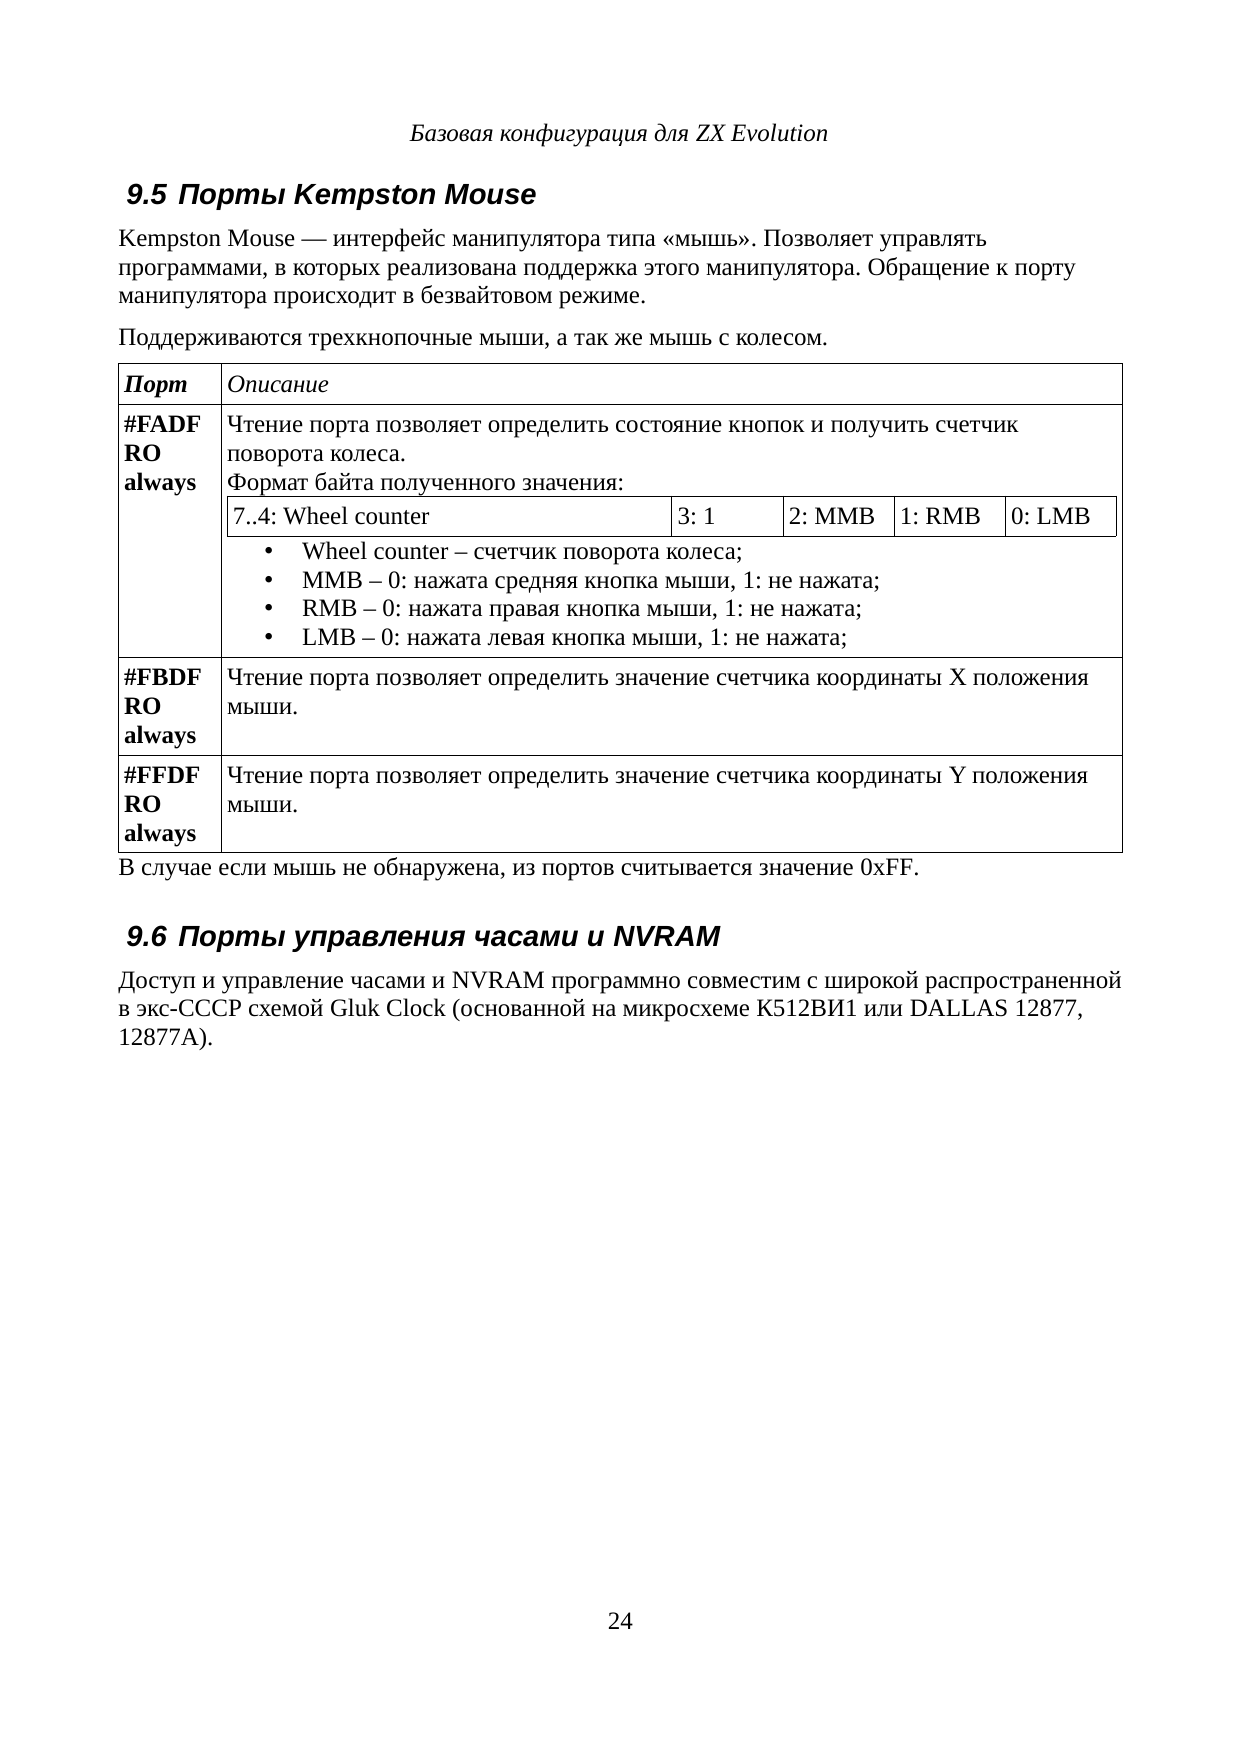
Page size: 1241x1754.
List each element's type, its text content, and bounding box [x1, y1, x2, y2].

table_cell #FFDF RO always [119, 756, 221, 852]
subtitle Порты Kempston Mouse [118, 177, 1122, 211]
table_header Порт [119, 364, 221, 403]
table_cell Чтение порта позволяет определить состояние кнопок и получить счетчик поворота колеса. Формат байта полученного значения: Wheel counter – счетчик поворота колеса; MMB – 0: нажата средняя кнопка мыши, 1: не нажата; RMB – 0: нажата правая кнопка мыши, 1: не нажата; LMB – 0: нажата левая кнопка мыши, 1: не нажата; [222, 405, 1122, 657]
text В случае если мышь не обнаружена, из портов считывается значение 0xFF. [118, 853, 1122, 881]
table_cell #FBDF RO always [119, 658, 221, 754]
table_header Описание [222, 364, 1122, 403]
text Доступ и управление часами и NVRAM программно совместим с широкой распространенной в экс-СССР схемой Gluk Clock (основанной на микросхеме К512ВИ1 или DALLAS 12877, 12877A). [118, 965, 1122, 1051]
table_cell #FADF RO always [119, 405, 221, 657]
table_cell Чтение порта позволяет определить значение счетчика координаты Y положения мыши. [222, 756, 1122, 852]
text Kempston Mouse — интерфейс манипулятора типа «мышь». Позволяет управлять программами, в которых реализована поддержка этого манипулятора. Обращение к порту манипулятора происходит в безвайтовом режиме. [118, 223, 1122, 309]
table_header 1: RMB [895, 497, 1005, 536]
table_header 2: MMB [784, 497, 894, 536]
table_header 7..4: Wheel counter [228, 497, 671, 536]
text Поддерживаются трехкнопочные мыши, а так же мышь с колесом. [118, 322, 1122, 351]
table_header 3: 1 [672, 497, 783, 536]
table_header 0: LMB [1006, 497, 1116, 536]
subtitle Порты управления часами и NVRAM [118, 919, 1122, 952]
table_cell Чтение порта позволяет определить значение счетчика координаты X положения мыши. [222, 658, 1122, 754]
